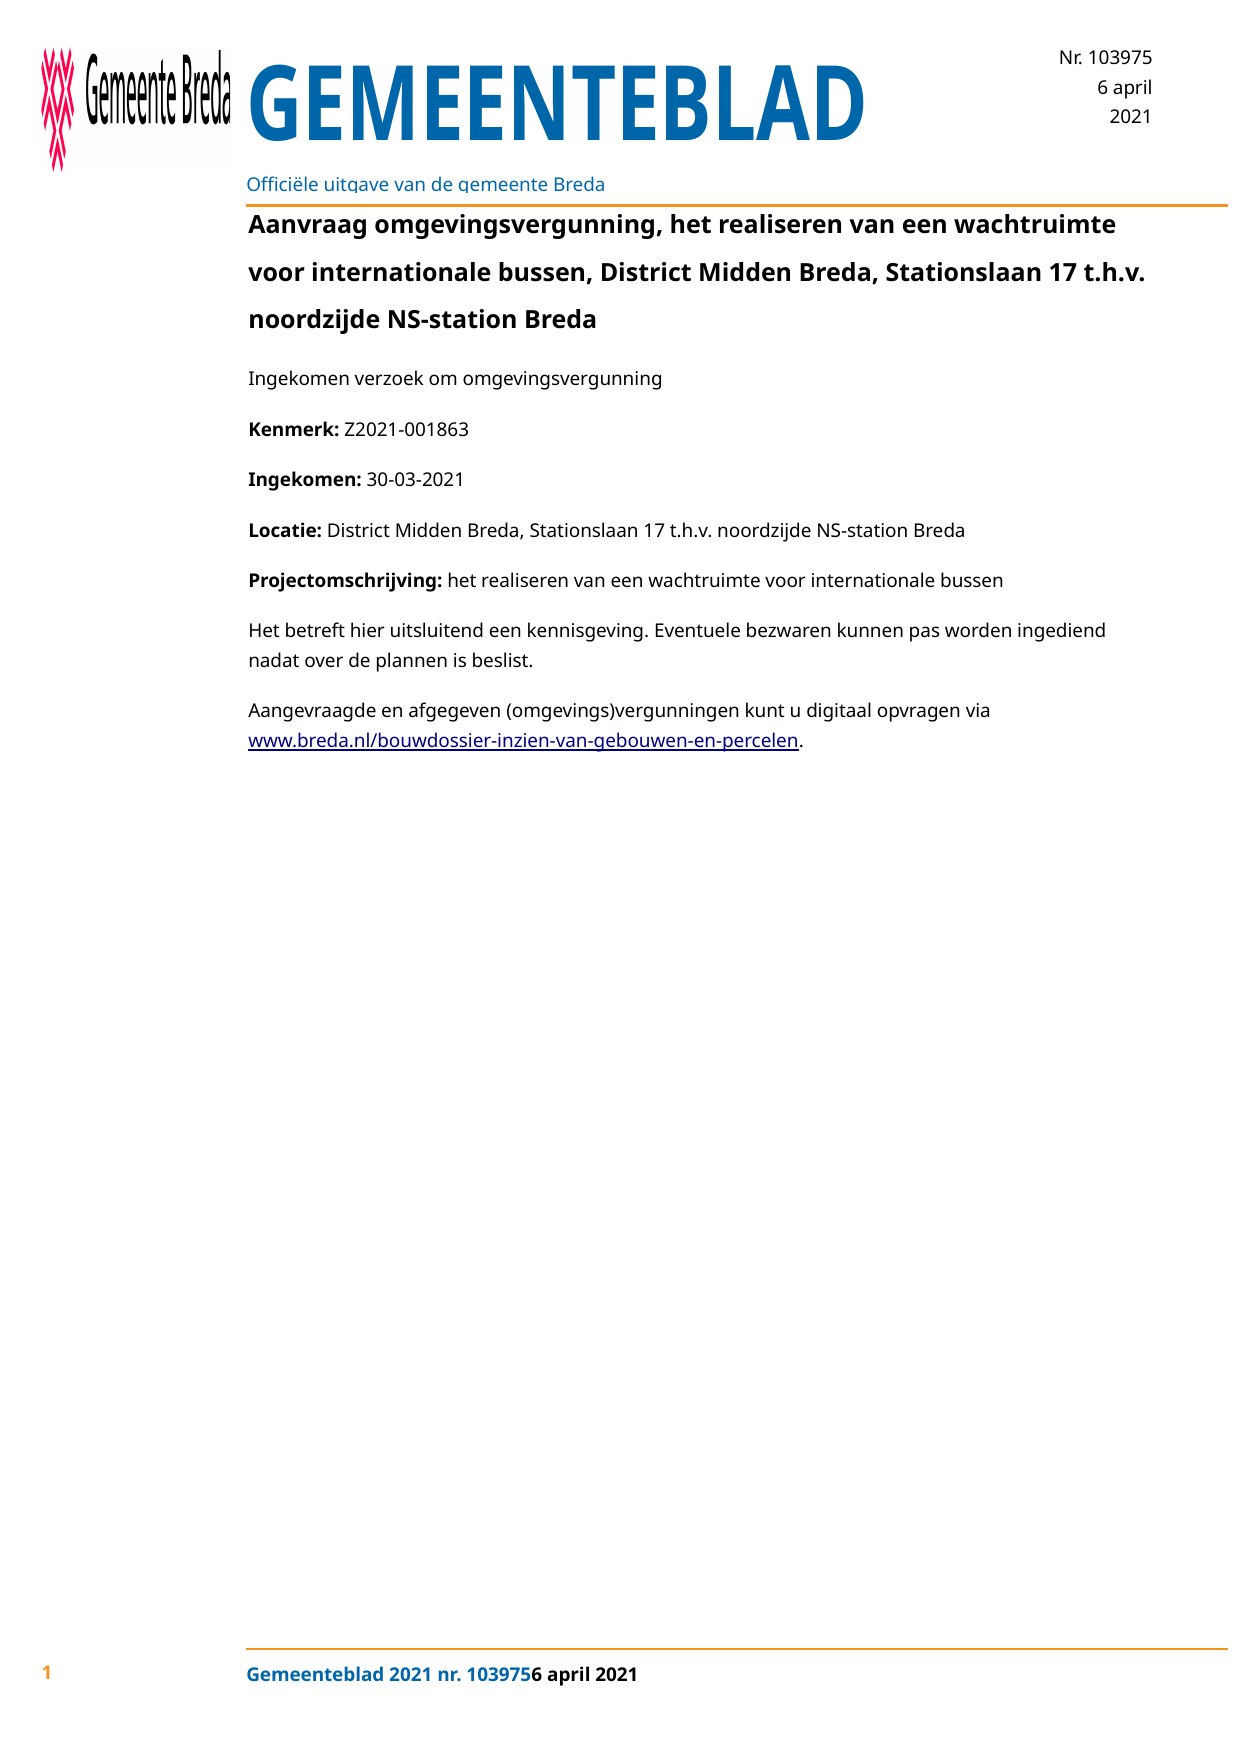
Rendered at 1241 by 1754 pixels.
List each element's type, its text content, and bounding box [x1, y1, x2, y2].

text Kenmerk: Z2021-001863 [248, 416, 1152, 442]
picture [41, 47, 231, 172]
text Ingekomen: 30-03-2021 [248, 466, 1152, 492]
text Aangevraagde en afgegeven (omgevings)vergunningen kunt u digitaal opvragen via www.breda.nl/bouwdossier-inzien-van-gebouwen-en-percelen. [248, 698, 1152, 753]
text Aanvraag omgevingsvergunning, het realiseren van een wachtruimte voor internationale bussen, District Midden Breda, Stationslaan 17 t.h.v. noordzijde NS-station Breda [248, 207, 1152, 336]
text Projectomschrijving: het realiseren van een wachtruimte voor internationale bussen [248, 567, 1152, 593]
text Ingekomen verzoek om omgevingsvergunning [248, 366, 1152, 391]
text Het betreft hier uitsluitend een kennisgeving. Eventuele bezwaren kunnen pas worden ingediend nadat over de plannen is beslist. [248, 618, 1152, 673]
text Locatie: District Midden Breda, Stationslaan 17 t.h.v. noordzijde NS-station Breda [248, 517, 1152, 542]
